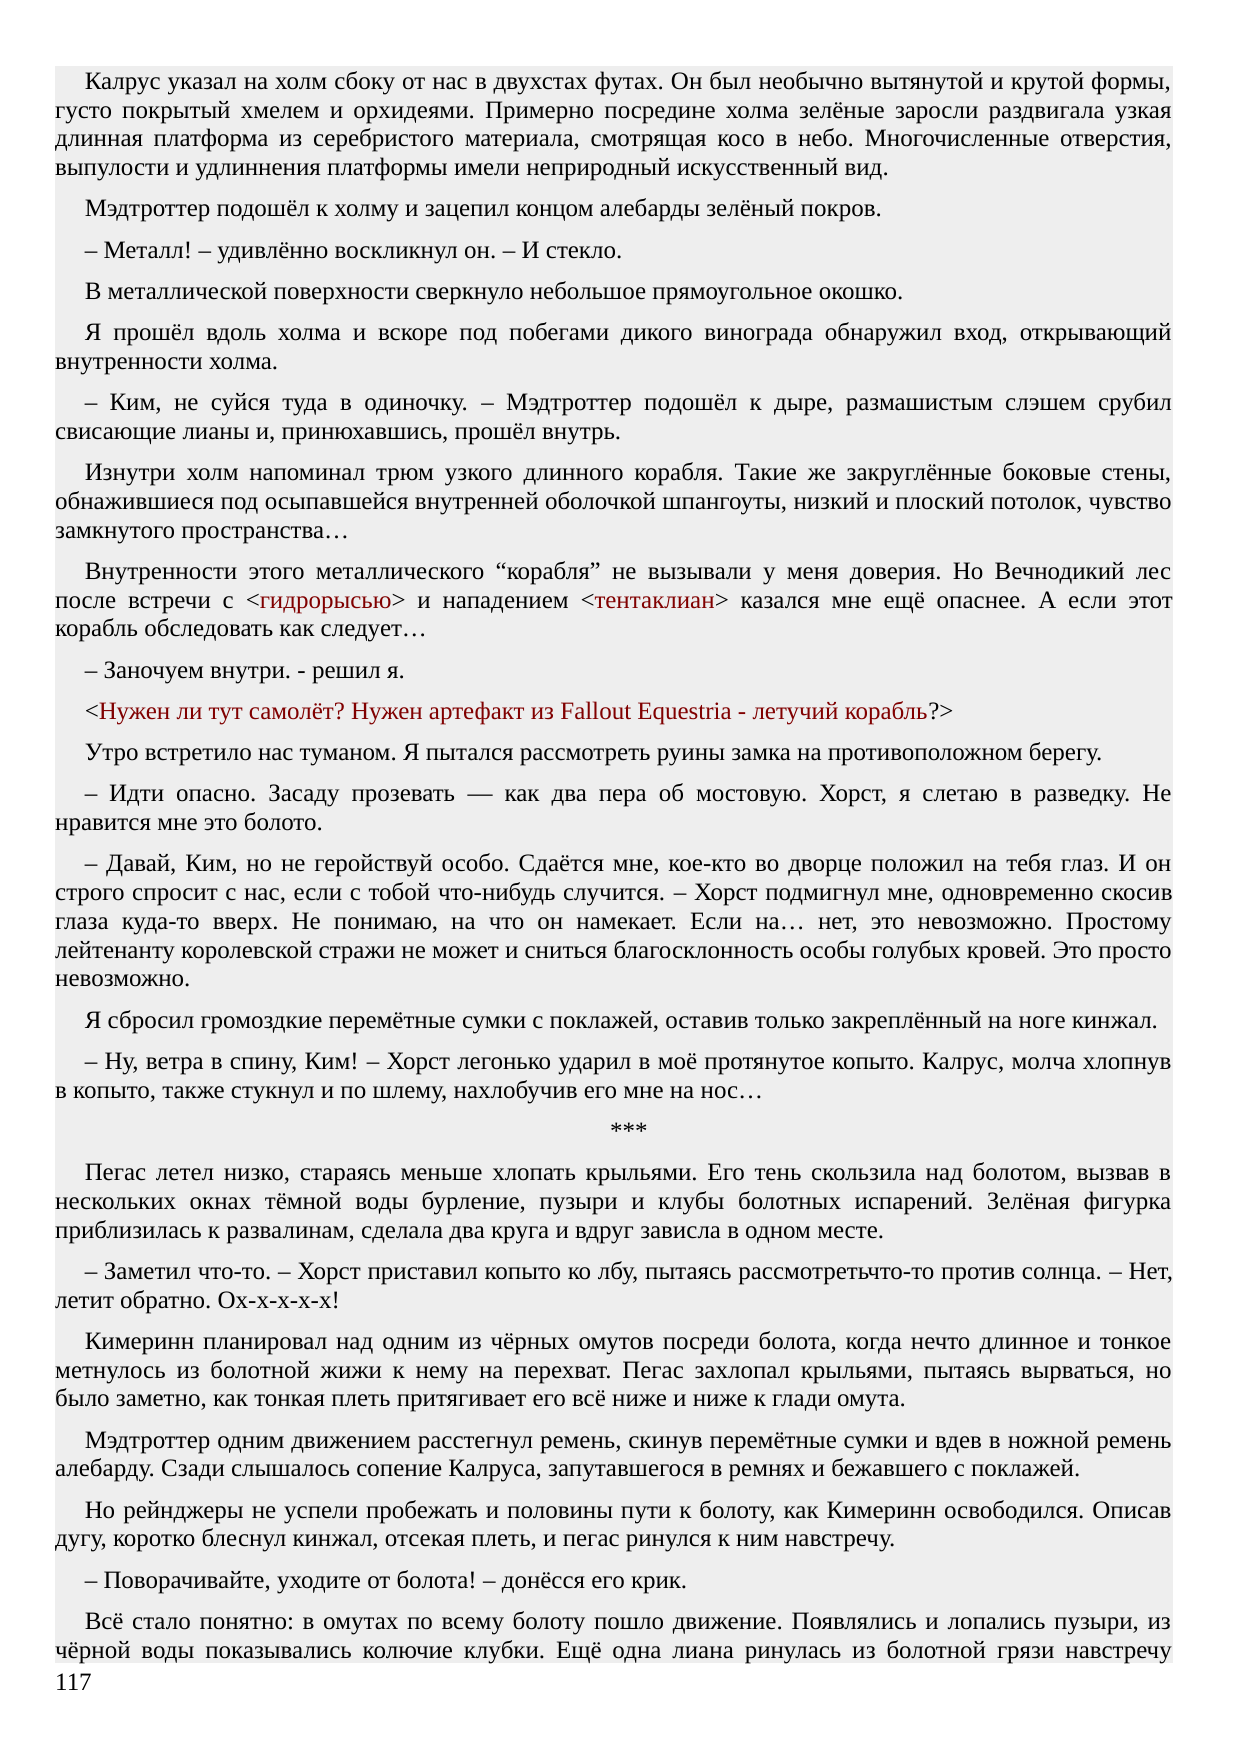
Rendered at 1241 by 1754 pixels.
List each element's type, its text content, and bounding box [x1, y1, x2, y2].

text Пегас летел низко, стараясь меньше хлопать крыльями. Его тень скользила над болотом, вызвав в нескольких окнах тёмной воды бурление, пузыри и клубы болотных испарений. Зелёная фигурка приблизилась к развалинам, сделала два круга и вдруг зависла в одном месте. [55, 1157, 1173, 1243]
text Утро встретило нас туманом. Я пытался рассмотреть руины замка на противоположном берегу. [55, 737, 1173, 766]
text *** [55, 1116, 1173, 1145]
text – Идти опасно. Засаду прозевать — как два пера об мостовую. Хорст, я слетаю в разведку. Не нравится мне это болото. [55, 778, 1173, 836]
text Кимеринн планировал над одним из чёрных омутов посреди болота, когда нечто длинное и тонкое метнулось из болотной жижи к нему на перехват. Пегас захлопал крыльями, пытаясь вырваться, но было заметно, как тонкая плеть притягивает его всё ниже и ниже к глади омута. [55, 1326, 1173, 1412]
text – Ну, ветра в спину, Ким! – Хорст легонько ударил в моё протянутое копыто. Калрус, молча хлопнув в копыто, также стукнул и по шлему, нахлобучив его мне на нос… [55, 1046, 1173, 1103]
text Я сбросил громоздкие перемётные сумки с поклажей, оставив только закреплённый на ноге кинжал. [55, 1005, 1173, 1033]
text – Заночуем внутри. - решил я. [55, 655, 1173, 683]
text – Ким, не суйся туда в одиночку. – Мэдтроттер подошёл к дыре, размашистым слэшем срубил свисающие лианы и, принюхавшись, прошёл внутрь. [55, 387, 1173, 445]
text Изнутри холм напоминал трюм узкого длинного корабля. Такие же закруглённые боковые стены, обнажившиеся под осыпавшейся внутренней оболочкой шпангоуты, низкий и плоский потолок, чувство замкнутого пространства… [55, 457, 1173, 543]
text Мэдтроттер одним движением расстегнул ремень, скинув перемётные сумки и вдев в ножной ремень алебарду. Сзади слышалось сопение Калруса, запутавшегося в ремнях и бежавшего с поклажей. [55, 1425, 1173, 1482]
text Калрус указал на холм сбоку от нас в двухстах футах. Он был необычно вытянутой и крутой формы, густо покрытый хмелем и орхидеями. Примерно посредине холма зелёные заросли раздвигала узкая длинная платформа из серебристого материала, смотрящая косо в небо. Многочисленные отверстия, выпулости и удлиннения платформы имели неприродный искусственный вид. [55, 66, 1173, 181]
text Внутренности этого металлического “корабля” не вызывали у меня доверия. Но Вечнодикий лес после встречи с <гидрорысью> и нападением <тентаклиан> казался мне ещё опаснее. А если этот корабль обследовать как следует… [55, 556, 1173, 642]
text Мэдтроттер подошёл к холму и зацепил концом алебарды зелёный покров. [55, 193, 1173, 222]
text Всё стало понятно: в омутах по всему болоту пошло движение. Появлялись и лопались пузыри, из чёрной воды показывались колючие клубки. Ещё одна лиана ринулась из болотной грязи навстречу [55, 1606, 1173, 1663]
text – Давай, Ким, но не геройствуй особо. Сдаётся мне, кое-кто во дворце положил на тебя глаз. И он строго спросит с нас, если с тобой что-нибудь случится. – Хорст подмигнул мне, одновременно скосив глаза куда-то вверх. Не понимаю, на что он намекает. Если на… нет, это невозможно. Простому лейтенанту королевской стражи не может и сниться благосклонность особы голубых кровей. Это просто невозможно. [55, 848, 1173, 992]
text – Поворачивайте, уходите от болота! – донёсся его крик. [55, 1565, 1173, 1593]
text – Металл! – удивлённо воскликнул он. – И стекло. [55, 235, 1173, 263]
text – Заметил что-то. – Хорст приставил копыто ко лбу, пытаясь рассмотретьчто-то против солнца. – Нет, летит обратно. Ох-х-х-х-х! [55, 1256, 1173, 1313]
text Я прошёл вдоль холма и вскоре под побегами дикого винограда обнаружил вход, открывающий внутренности холма. [55, 317, 1173, 375]
text <Нужен ли тут самолёт? Нужен артефакт из Fallout Equestria - летучий корабль?> [55, 696, 1173, 725]
text Но рейнджеры не успели пробежать и половины пути к болоту, как Кимеринн освободился. Описав дугу, коротко блеснул кинжал, отсекая плеть, и пегас ринулся к ним навстречу. [55, 1495, 1173, 1552]
text В металлической поверхности сверкнуло небольшое прямоугольное окошко. [55, 276, 1173, 305]
